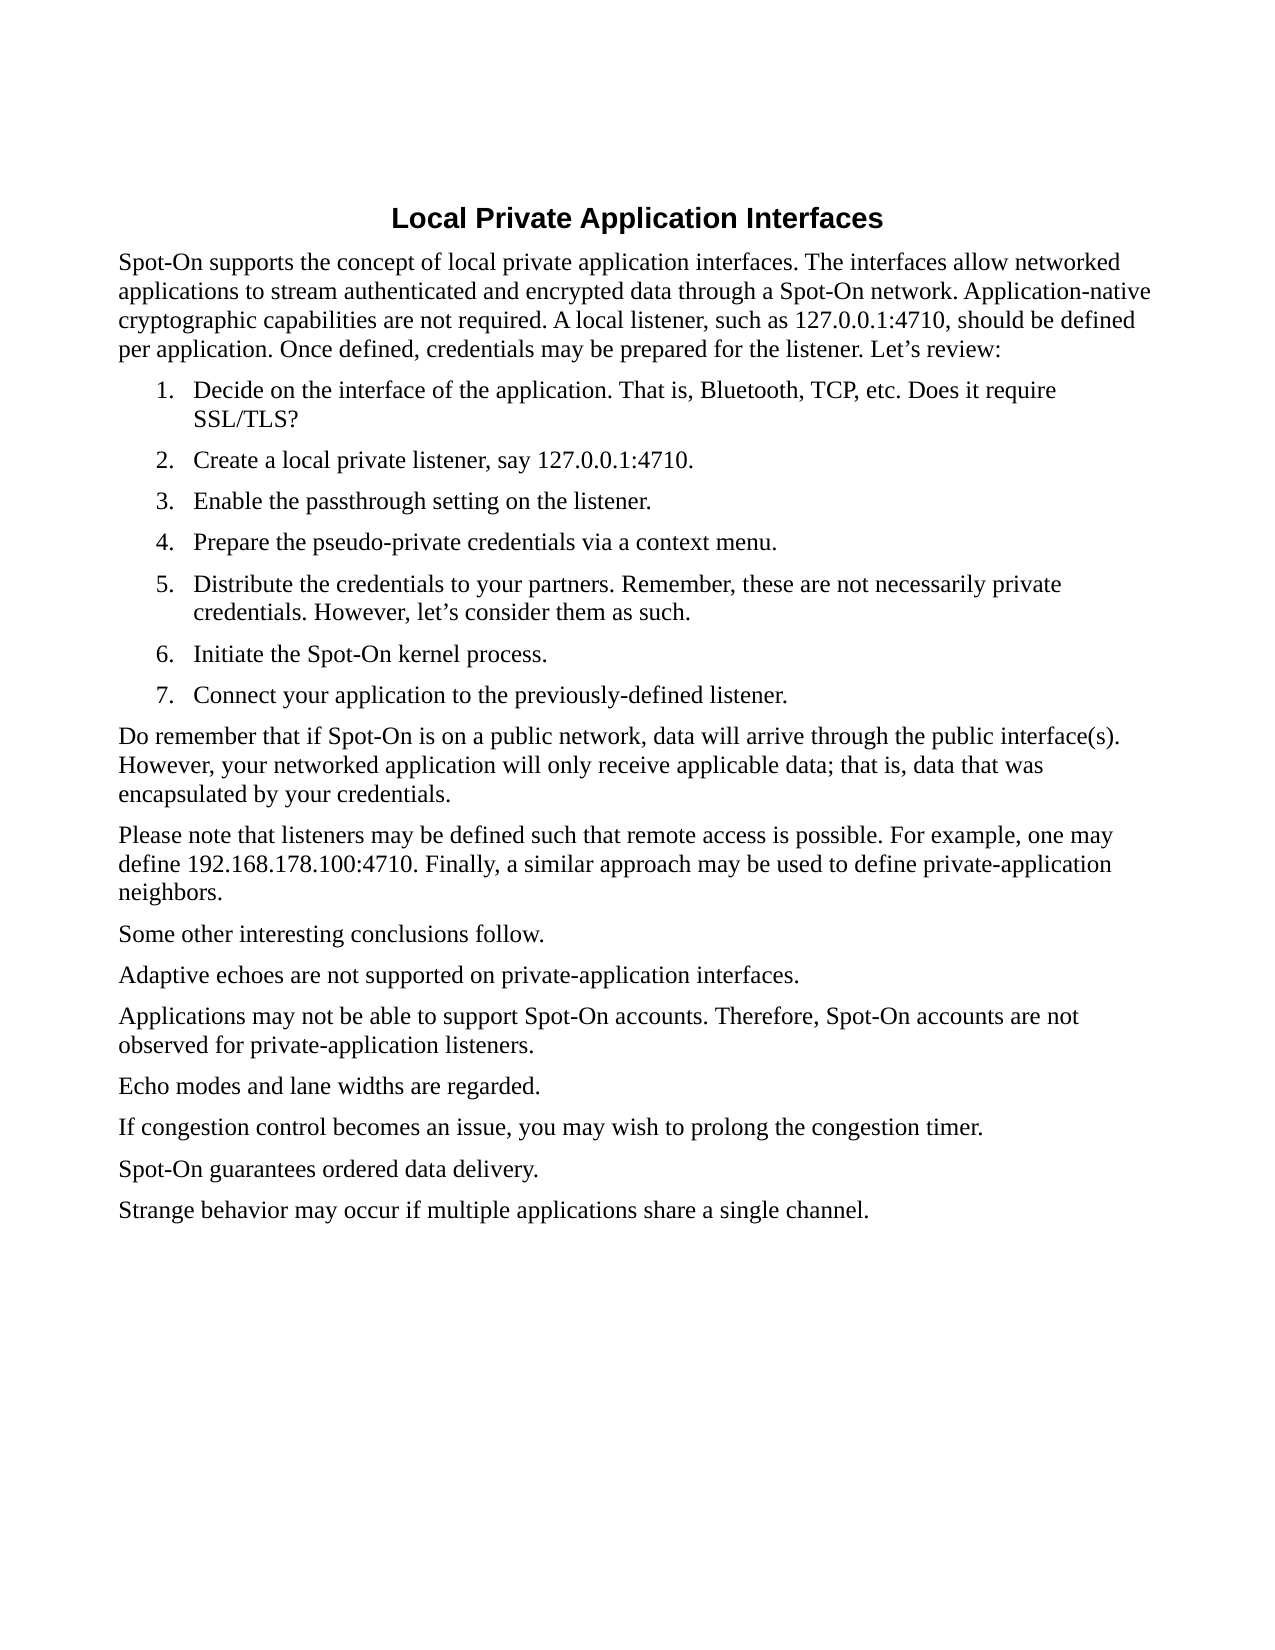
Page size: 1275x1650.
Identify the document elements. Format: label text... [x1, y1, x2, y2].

list Enable the passthrough setting on the listener. [156, 486, 1157, 515]
text Strange behavior may occur if multiple applications share a single channel. [118, 1195, 1157, 1224]
text Applications may not be able to support Spot-On accounts. Therefore, Spot-On accounts are not observed for private-application listeners. [118, 1001, 1157, 1059]
text Echo modes and lane widths are regarded. [118, 1071, 1157, 1100]
text If congestion control becomes an issue, you may wish to prolong the congestion timer. [118, 1112, 1157, 1141]
text Do remember that if Spot-On is on a public network, data will arrive through the public interface(s). However, your networked application will only receive applicable data; that is, data that was encapsulated by your credentials. [118, 721, 1157, 807]
subtitle Local Private Application Interfaces [118, 201, 1157, 235]
text Adaptive echoes are not supported on private-application interfaces. [118, 960, 1157, 989]
text Please note that listeners may be defined such that remote access is possible. For example, one may define 192.168.178.100:4710. Finally, a similar approach may be used to define private-application neighbors. [118, 820, 1157, 906]
list Initiate the Spot-On kernel process. [156, 639, 1157, 667]
text Spot-On supports the concept of local private application interfaces. The interfaces allow networked applications to stream authenticated and encrypted data through a Spot-On network. Application-native cryptographic capabilities are not required. A local listener, such as 127.0.0.1:4710, should be defined per application. Once defined, credentials may be prepared for the listener. Let’s review: [118, 247, 1157, 362]
list Prepare the pseudo-private credentials via a context menu. [156, 527, 1157, 556]
text Spot-On guarantees ordered data delivery. [118, 1154, 1157, 1182]
list Create a local private listener, say 127.0.0.1:4710. [156, 445, 1157, 474]
text Some other interesting conclusions follow. [118, 919, 1157, 947]
list Connect your application to the previously-defined listener. [156, 680, 1157, 709]
list Decide on the interface of the application. That is, Bluetooth, TCP, etc. Does it require SSL/TLS? [156, 375, 1157, 432]
list Distribute the credentials to your partners. Remember, these are not necessarily private credentials. However, let’s consider them as such. [156, 569, 1157, 626]
